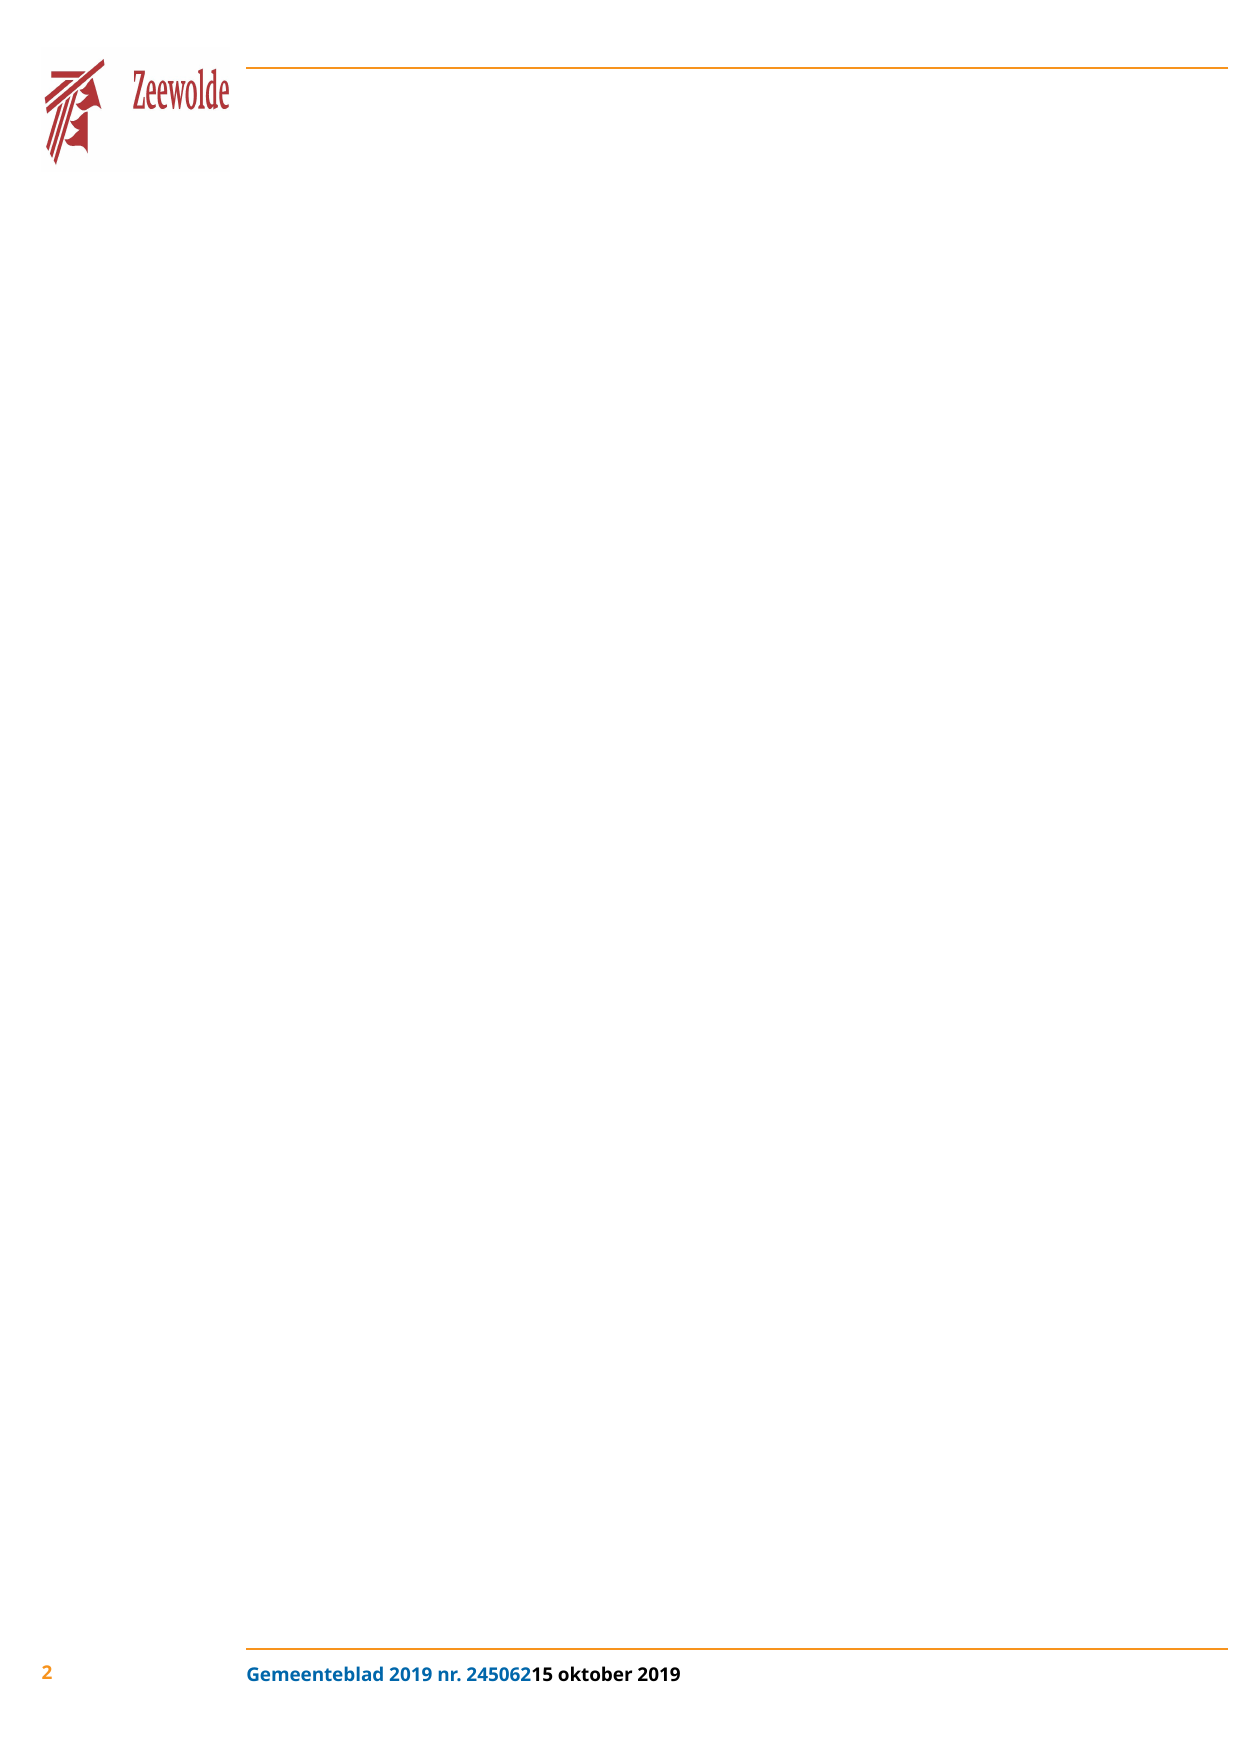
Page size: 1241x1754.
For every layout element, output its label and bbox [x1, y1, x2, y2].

picture [41, 47, 231, 172]
